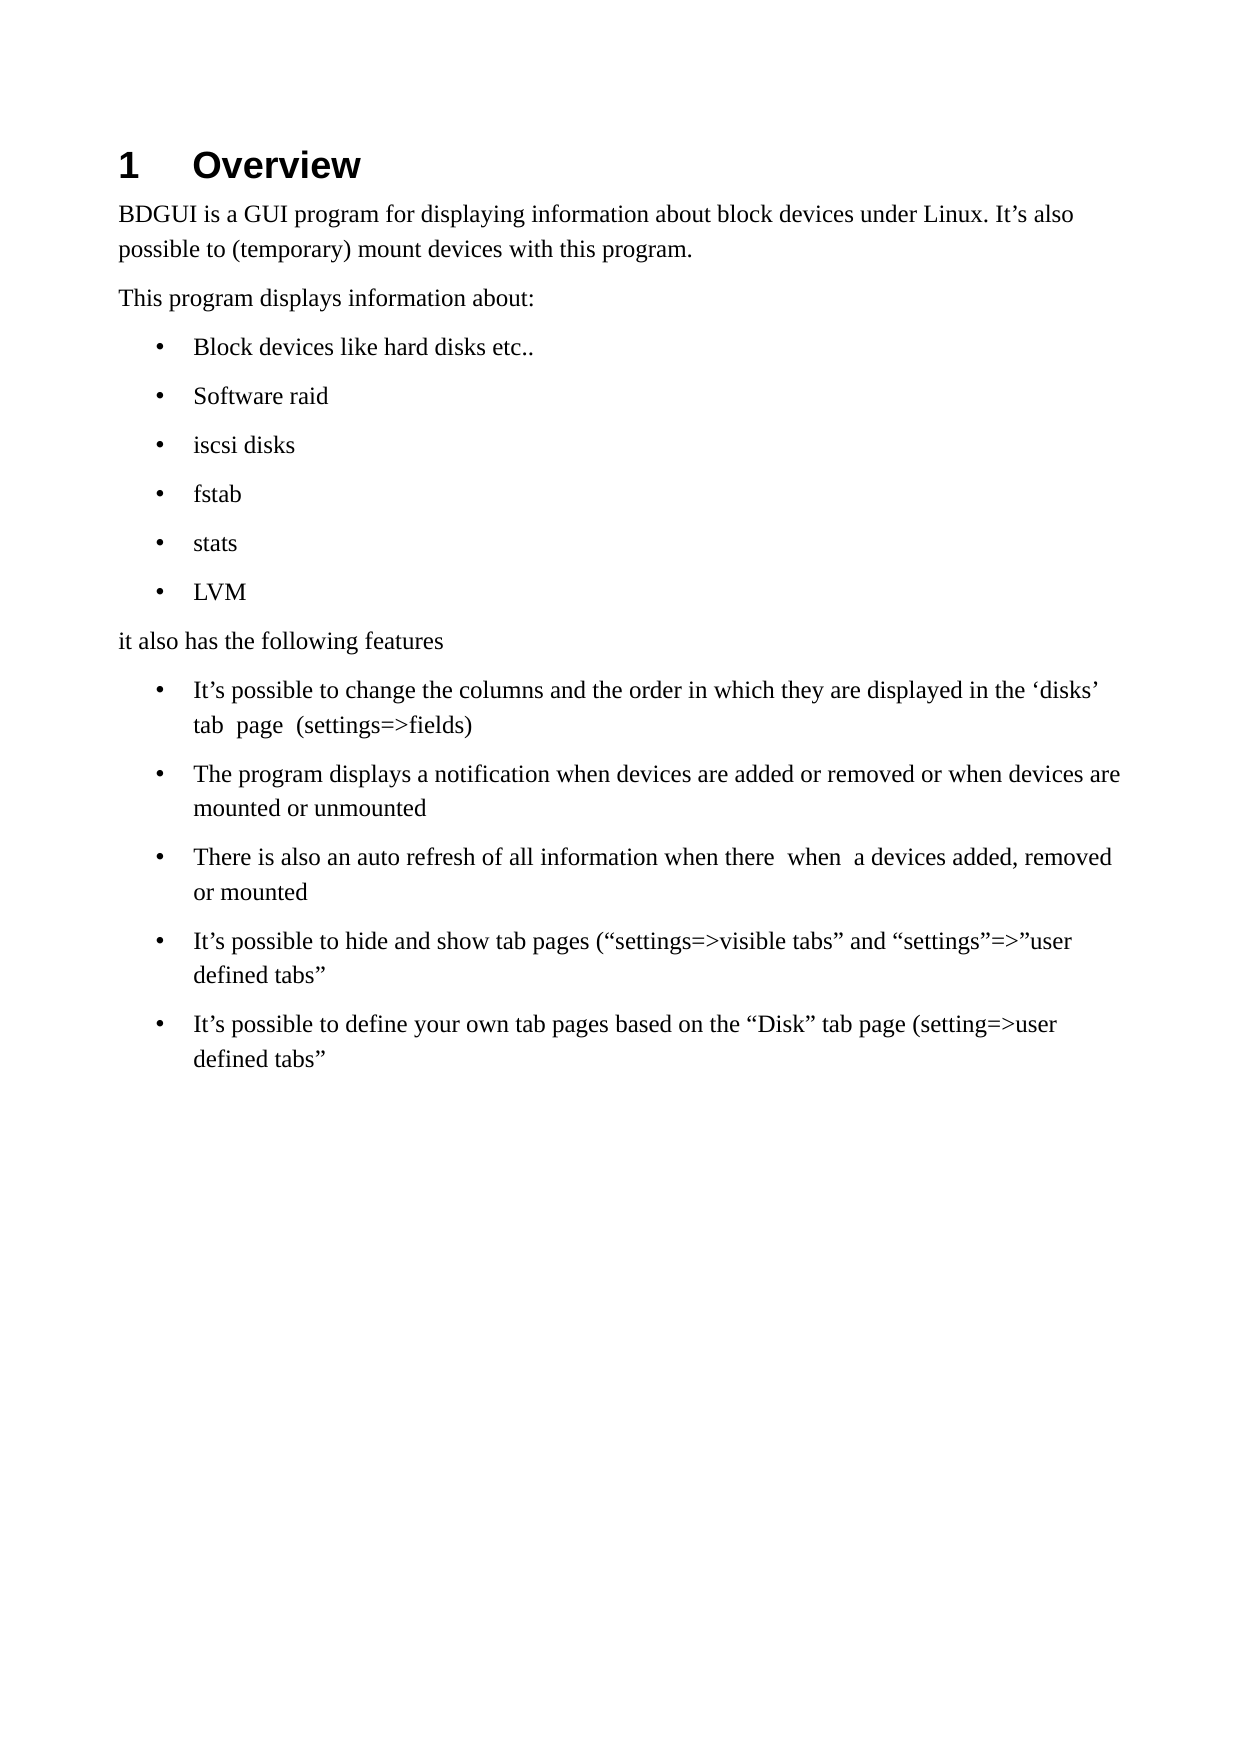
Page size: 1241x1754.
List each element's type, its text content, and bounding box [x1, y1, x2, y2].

text BDGUI is a GUI program for displaying information about block devices under Linux. It’s also possible to (temporary) mount devices with this program. [118, 199, 1122, 262]
list It’s possible to hide and show tab pages (“settings=>visible tabs” and “settings”=>”user defined tabs” [156, 926, 1122, 989]
text it also has the following features [118, 626, 1122, 655]
list The program displays a notification when devices are added or removed or when devices are mounted or unmounted [156, 759, 1122, 822]
list Software raid [156, 381, 1122, 410]
list Block devices like hard disks etc.. [156, 332, 1122, 361]
text This program displays information about: [118, 283, 1122, 312]
list There is also an auto refresh of all information when there when a devices added, removed or mounted [156, 842, 1122, 906]
list iscsi disks [156, 430, 1122, 459]
list stats [156, 528, 1122, 557]
list It’s possible to change the columns and the order in which they are displayed in the ‘disks’ tab page (settings=>fields) [156, 675, 1122, 738]
list LVM [156, 577, 1122, 606]
subtitle Overview [118, 143, 1122, 187]
list It’s possible to define your own tab pages based on the “Disk” tab page (setting=>user defined tabs” [156, 1009, 1122, 1073]
list fstab [156, 479, 1122, 508]
